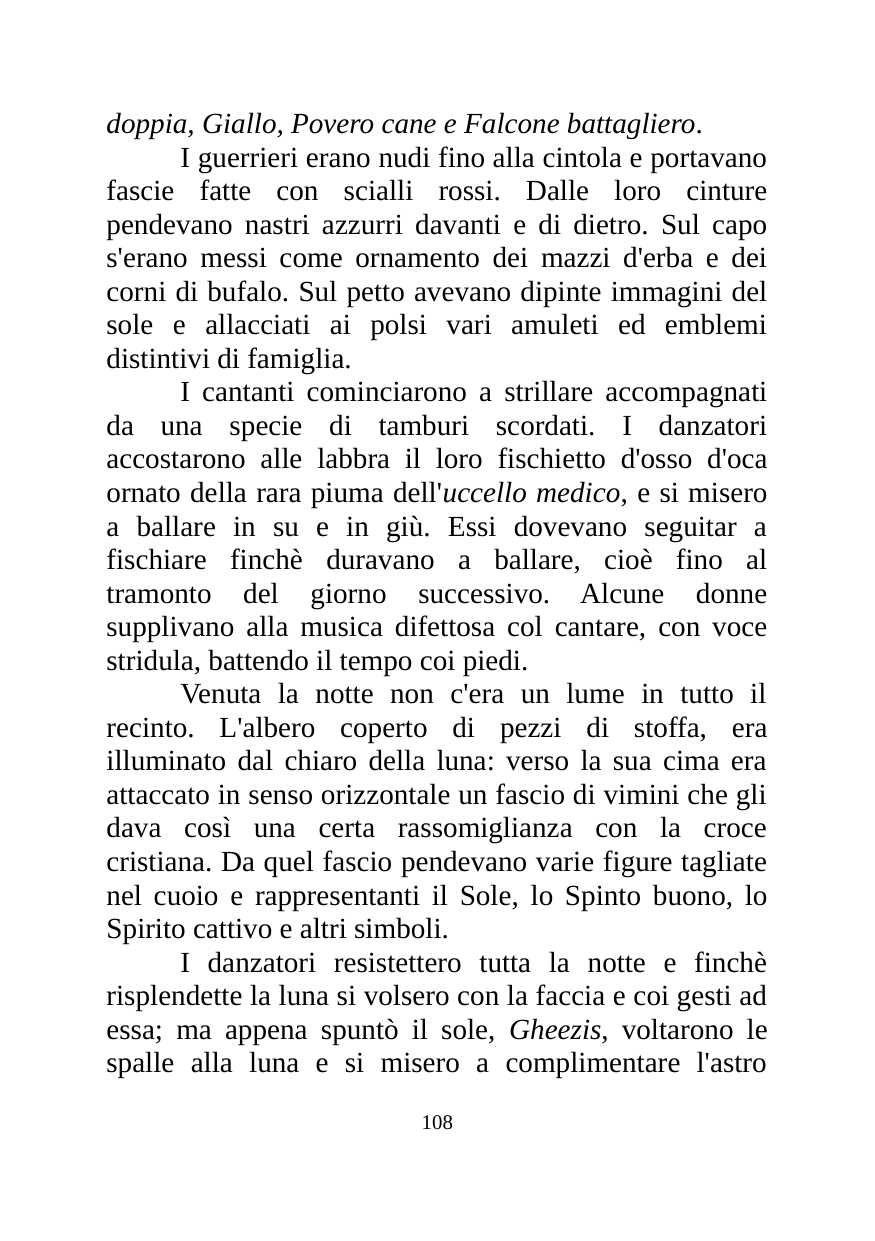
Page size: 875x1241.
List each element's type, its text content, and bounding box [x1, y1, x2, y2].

text I cantanti cominciarono a strillare accompagnati da una specie di tamburi scordati. I danzatori accostarono alle labbra il loro fischietto d'osso d'oca ornato della rara piuma dell'uccello medico, e si misero a ballare in su e in giù. Essi dovevano seguitar a fischiare finchè duravano a ballare, cioè fino al tramonto del giorno successivo. Alcune donne supplivano alla musica difettosa col cantare, con voce stridula, battendo il tempo coi piedi. [106, 374, 768, 676]
text Venuta la notte non c'era un lume in tutto il recinto. L'albero coperto di pezzi di stoffa, era illuminato dal chiaro della luna: verso la sua cima era attaccato in senso orizzontale un fascio di vimini che gli dava così una certa rassomiglianza con la croce cristiana. Da quel fascio pendevano varie figure tagliate nel cuoio e rappresentanti il Sole, lo Spinto buono, lo Spirito cattivo e altri simboli. [106, 676, 768, 945]
text I danzatori resistettero tutta la notte e finchè risplendette la luna si volsero con la faccia e coi gesti ad essa; ma appena spuntò il sole, Gheezis, voltarono le spalle alla luna e si misero a complimentare l'astro [106, 945, 768, 1079]
text doppia, Giallo, Povero cane e Falcone battagliero. [106, 106, 768, 140]
text I guerrieri erano nudi fino alla cintola e portavano fascie fatte con scialli rossi. Dalle loro cinture pendevano nastri azzurri davanti e di dietro. Sul capo s'erano messi come ornamento dei mazzi d'erba e dei corni di bufalo. Sul petto avevano dipinte immagini del sole e allacciati ai polsi vari amuleti ed emblemi distintivi di famiglia. [106, 140, 768, 374]
